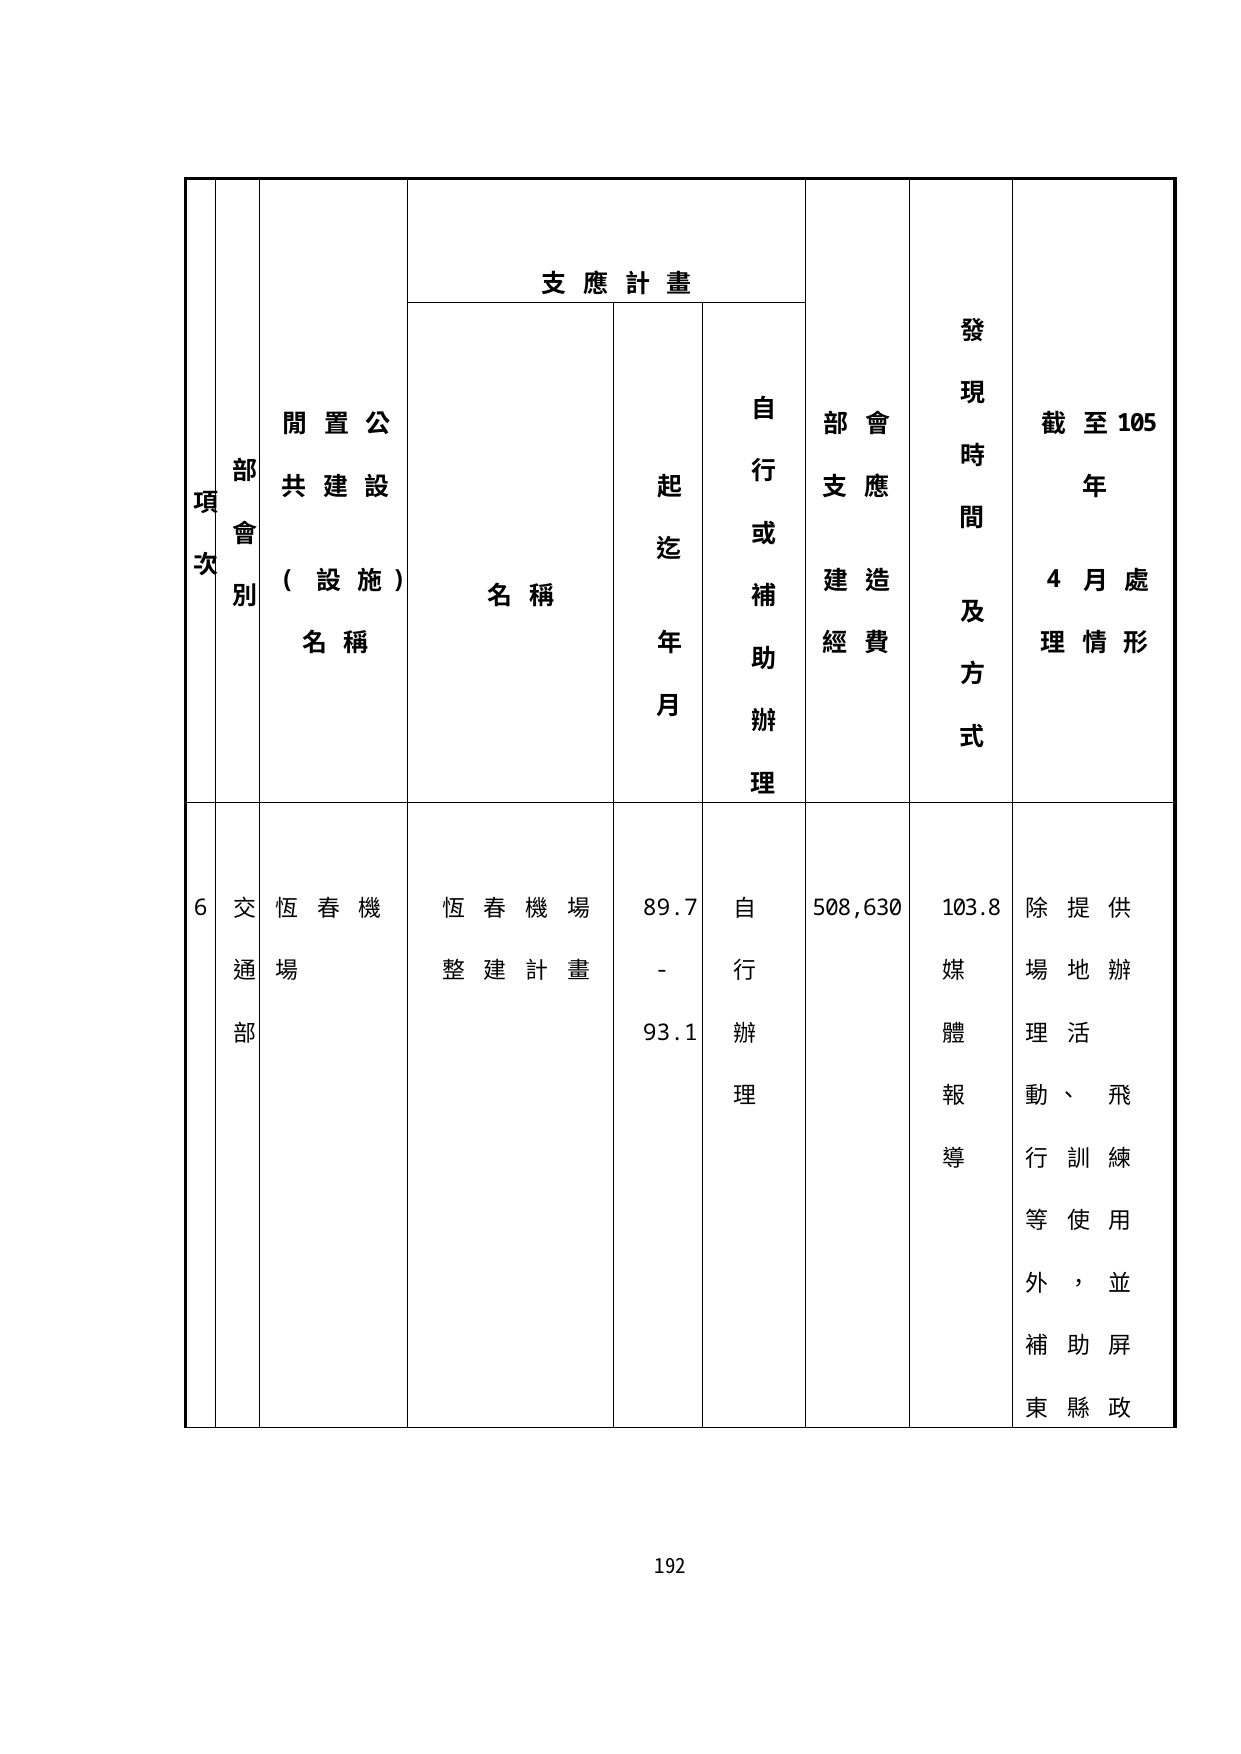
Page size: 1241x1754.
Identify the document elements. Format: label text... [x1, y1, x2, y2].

table_cell 508,630 [806, 803, 909, 1427]
table_cell 除提供場地辦理活動、飛行訓練等使用外，並補助屏東縣政 [1013, 803, 1173, 1427]
table_header 部會支應 建造經費 [806, 180, 909, 802]
table_header 部會別 [216, 180, 259, 802]
table_header 截至105年 4月處理情形 [1013, 180, 1173, 802]
table_cell 名稱 [408, 303, 613, 802]
table_cell 自行或補助辦理 [703, 303, 805, 802]
table_header 支應計畫 [408, 180, 805, 302]
table_cell 6 [187, 803, 215, 1427]
table_header 項次 [187, 180, 215, 802]
table_cell 103.8媒體報導 [910, 803, 1012, 1427]
table_cell 恆春機場整建計畫 [408, 803, 613, 1427]
table_cell 交通部 [216, 803, 259, 1427]
table_cell 89.7- 93.1 [614, 803, 702, 1427]
table_cell 恆春機場 [260, 803, 407, 1427]
table_header 發現時間 及方式 [910, 180, 1012, 802]
table_cell 自行辦理 [703, 803, 805, 1427]
table_header 閒置公共建設 (設施)名稱 [260, 180, 407, 802]
table_cell 起迄 年月 [614, 303, 702, 802]
